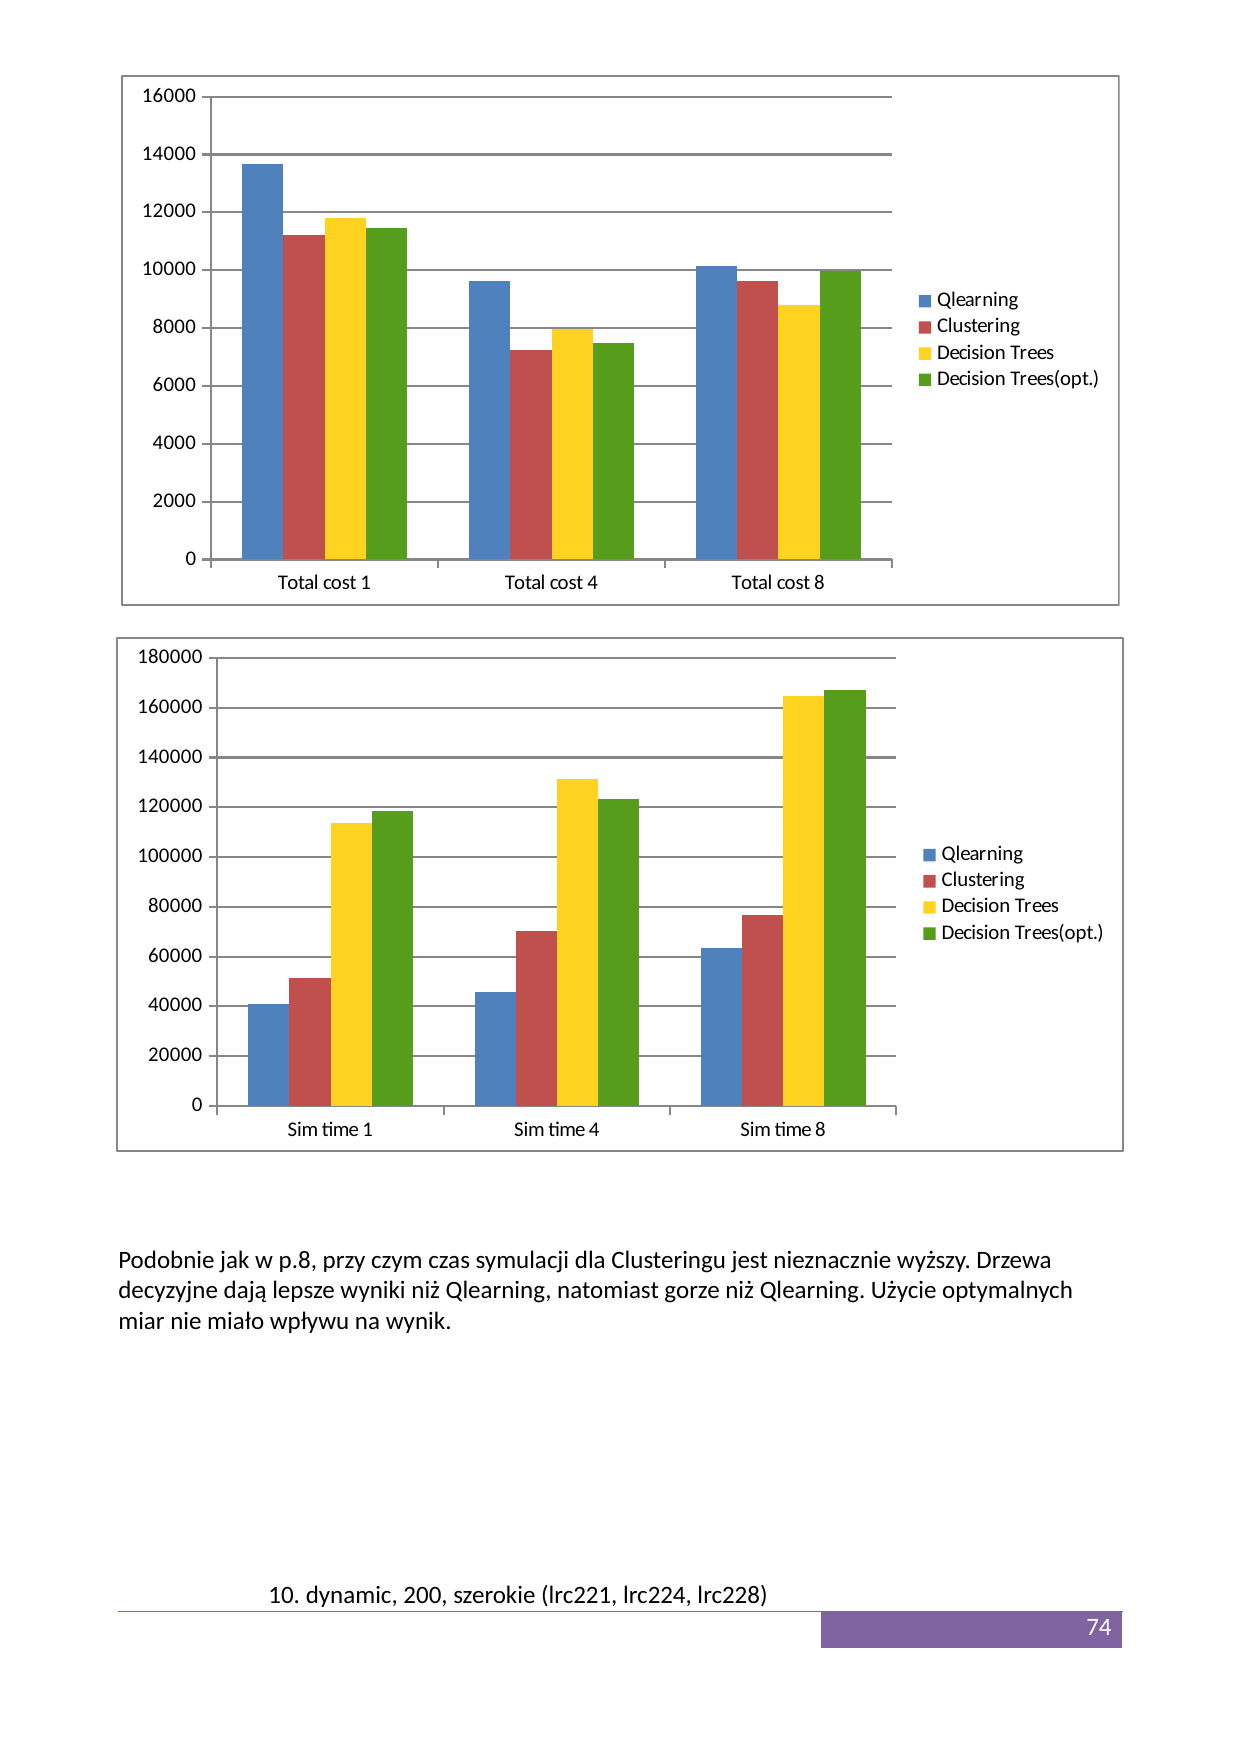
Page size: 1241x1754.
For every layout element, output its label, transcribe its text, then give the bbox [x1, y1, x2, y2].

list Podobnie jak w p.8, przy czym czas symulacji dla Clusteringu jest nieznacznie wyższy. Drzewa decyzyjne dają lepsze wyniki niż Qlearning, natomiast gorze niż Qlearning. Użycie optymalnych miar nie miało wpływu na wynik. [118, 1244, 1122, 1335]
list dynamic, 200, szerokie (lrc221, lrc224, lrc228) [268, 1579, 1122, 1610]
